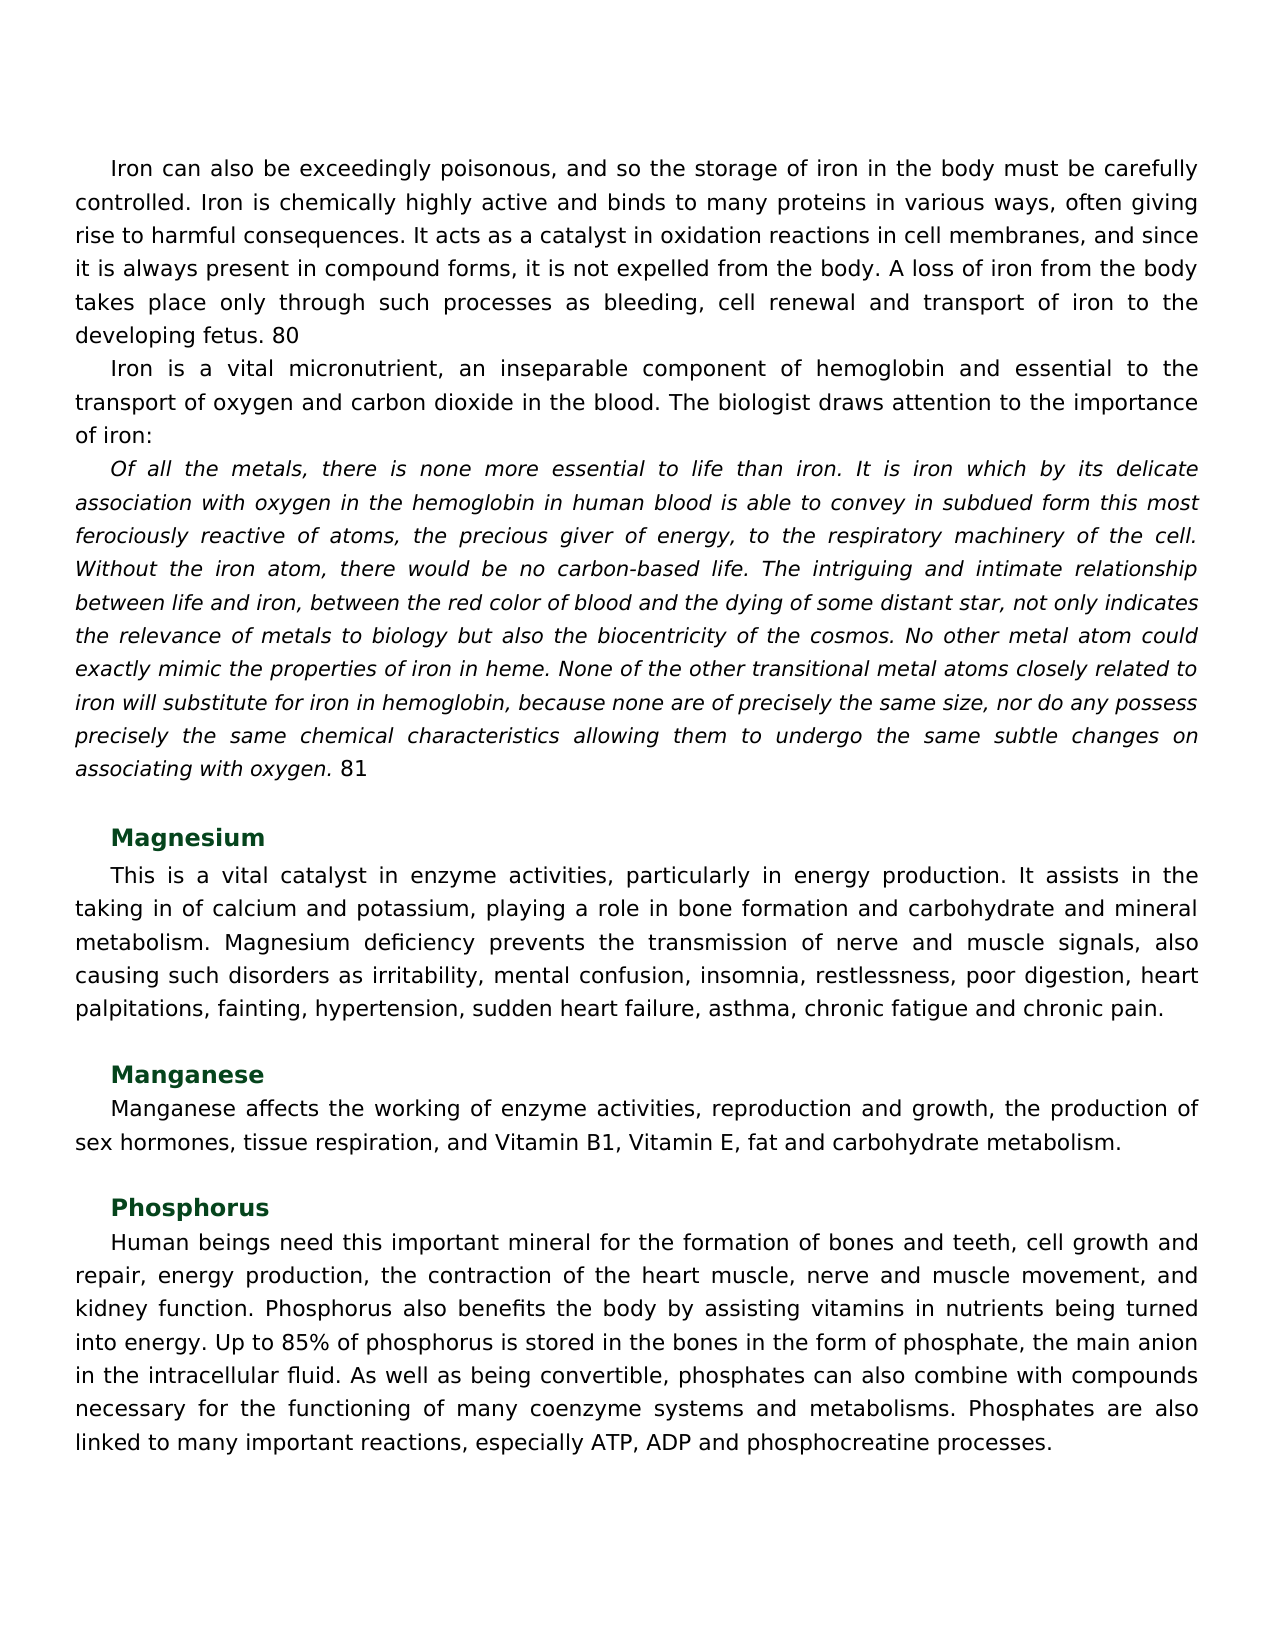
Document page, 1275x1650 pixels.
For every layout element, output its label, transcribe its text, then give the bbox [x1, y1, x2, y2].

text Of all the metals, there is none more essential to life than iron. It is iron which by its delicate association with oxygen in the hemoglobin in human blood is able to convey in subdued form this most ferociously reactive of atoms, the precious giver of energy, to the respiratory machinery of the cell. Without the iron atom, there would be no carbon-based life. The intriguing and intimate relationship between life and iron, between the red color of blood and the dying of some distant star, not only indicates the relevance of metals to biology but also the biocentricity of the cosmos. No other metal atom could exactly mimic the properties of iron in heme. None of the other transitional metal atoms closely related to iron will substitute for iron in hemoglobin, because none are of precisely the same size, nor do any possess precisely the same chemical characteristics allowing them to undergo the same subtle changes on associating with oxygen. 81 [75, 450, 1200, 783]
text Phosphorus [75, 1190, 1200, 1223]
text This is a vital catalyst in enzyme activities, particularly in energy production. It assists in the taking in of calcium and potassium, playing a role in bone formation and carbohydrate and mineral metabolism. Magnesium deficiency prevents the transmission of nerve and muscle signals, also causing such disorders as irritability, mental confusion, insomnia, restlessness, poor digestion, heart palpitations, fainting, hypertension, sudden heart failure, asthma, chronic fatigue and chronic pain. [75, 857, 1200, 1023]
text Human beings need this important mineral for the formation of bones and teeth, cell growth and repair, energy production, the contraction of the heart muscle, nerve and muscle movement, and kidney function. Phosphorus also benefits the body by assisting vitamins in nutrients being turned into energy. Up to 85% of phosphorus is stored in the bones in the form of phosphate, the main anion in the intracellular fluid. As well as being convertible, phosphates can also combine with compounds necessary for the functioning of many coenzyme systems and metabolisms. Phosphates are also linked to many important reactions, especially ATP, ADP and phosphocreatine processes. [75, 1223, 1200, 1457]
text Manganese [75, 1057, 1200, 1090]
text Iron is a vital micronutrient, an inseparable component of hemoglobin and essential to the transport of oxygen and carbon dioxide in the blood. The biologist draws attention to the importance of iron: [75, 350, 1200, 450]
text Iron can also be exceedingly poisonous, and so the storage of iron in the body must be carefully controlled. Iron is chemically highly active and binds to many proteins in various ways, often giving rise to harmful consequences. It acts as a catalyst in oxidation reactions in cell membranes, and since it is always present in compound forms, it is not expelled from the body. A loss of iron from the body takes place only through such processes as bleeding, cell renewal and transport of iron to the developing fetus. 80 [75, 150, 1200, 350]
text Magnesium [110, 821, 1200, 852]
text Manganese affects the working of enzyme activities, reproduction and growth, the production of sex hormones, tissue respiration, and Vitamin B1, Vitamin E, fat and carbohydrate metabolism. [75, 1090, 1200, 1157]
